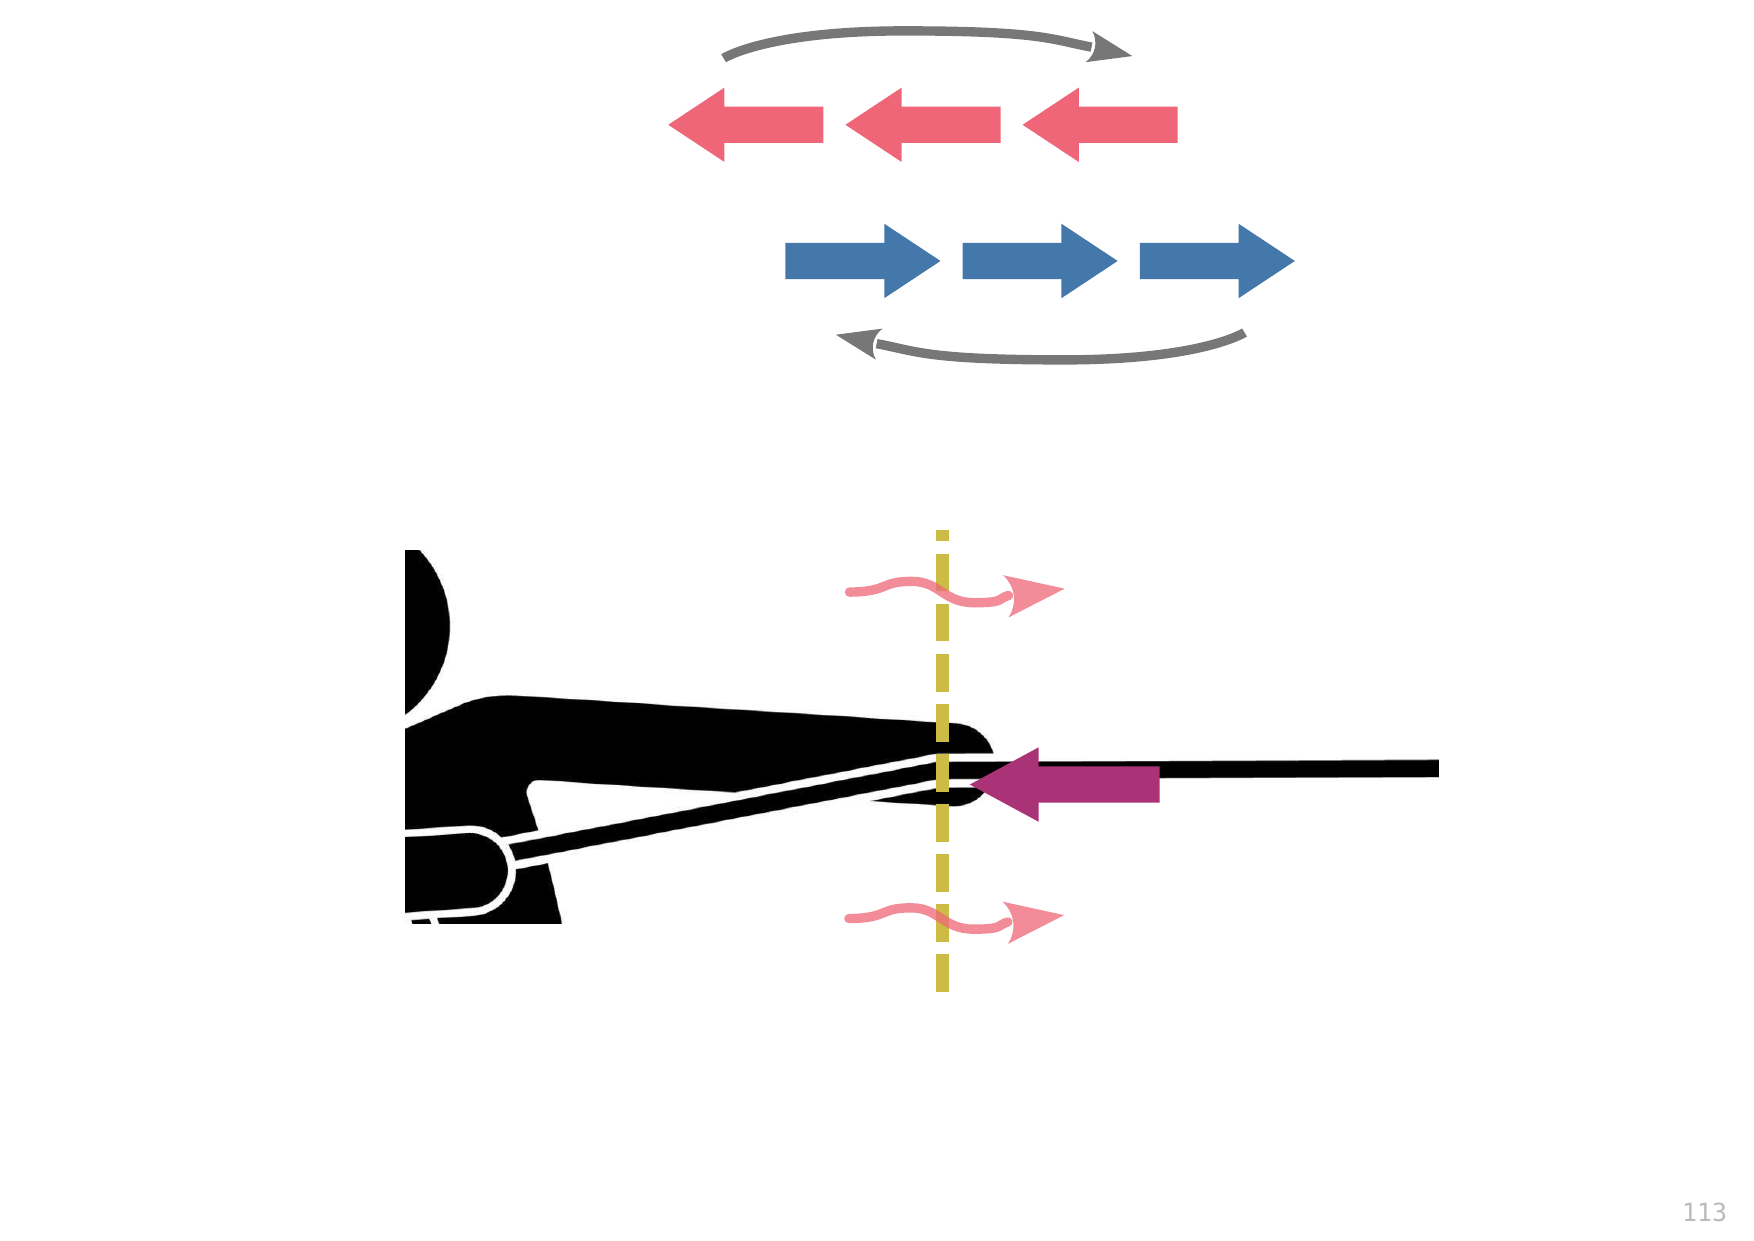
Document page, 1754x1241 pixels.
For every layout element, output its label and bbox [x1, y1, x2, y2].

text_box [969, 747, 1160, 822]
text_box [785, 223, 941, 299]
text_box [962, 223, 1118, 299]
text_box [845, 87, 1001, 162]
text_box [668, 87, 824, 162]
text_box [1022, 87, 1178, 162]
picture [405, 550, 1439, 924]
text_box [1139, 223, 1295, 299]
